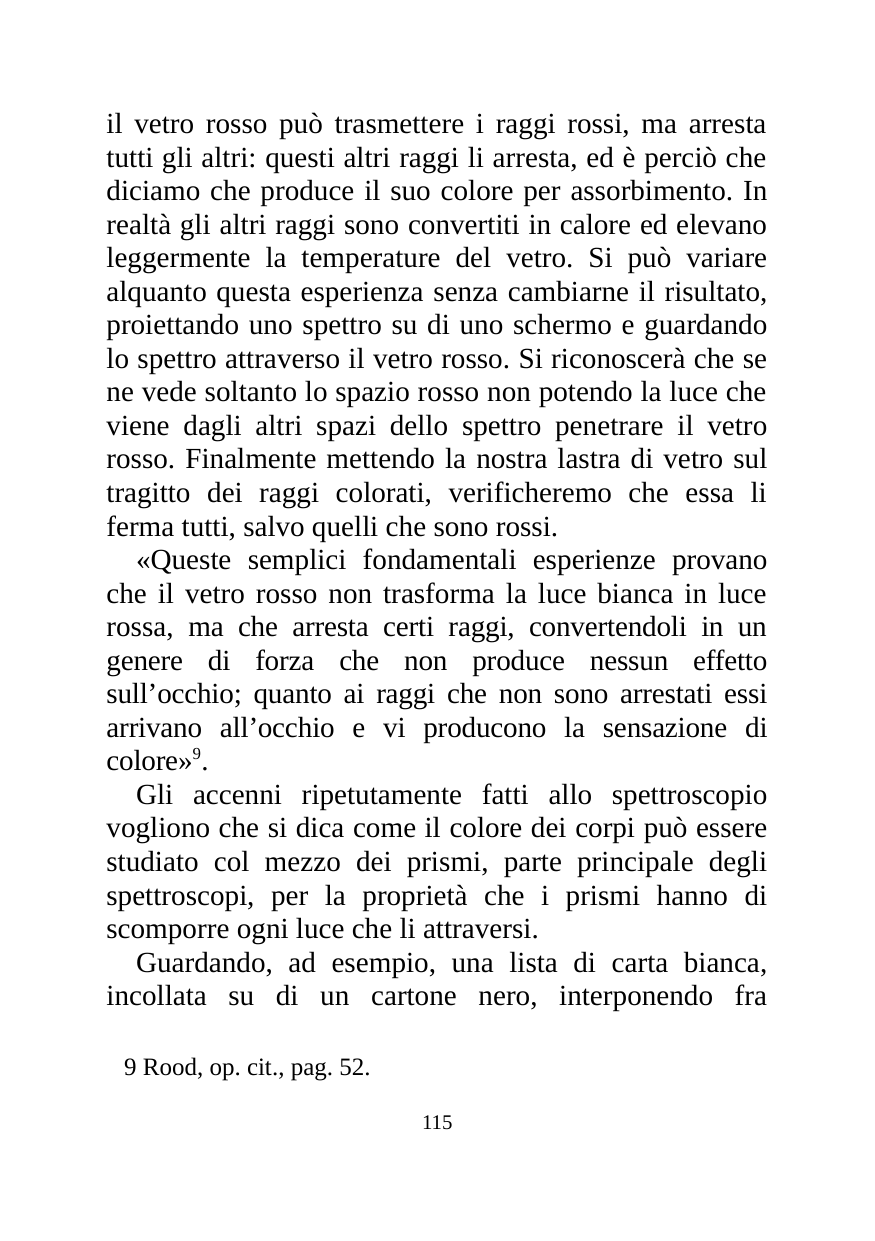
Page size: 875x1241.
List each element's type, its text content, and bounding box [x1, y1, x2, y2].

text Gli accenni ripetutamente fatti allo spettroscopio vogliono che si dica come il colore dei corpi può essere studiato col mezzo dei prismi, parte principale degli spettroscopi, per la proprietà che i prismi hanno di scomporre ogni luce che li attraversi. [106, 777, 768, 945]
text il vetro rosso può trasmettere i raggi rossi, ma arresta tutti gli altri: questi altri raggi li arresta, ed è perciò che diciamo che produce il suo colore per assorbimento. In realtà gli altri raggi sono convertiti in calore ed elevano leggermente la temperature del vetro. Si può variare alquanto questa esperienza senza cambiarne il risultato, proiettando uno spettro su di uno schermo e guardando lo spettro attraverso il vetro rosso. Si riconoscerà che se ne vede soltanto lo spazio rosso non potendo la luce che viene dagli altri spazi dello spettro penetrare il vetro rosso. Finalmente mettendo la nostra lastra di vetro sul tragitto dei raggi colorati, verificheremo che essa li ferma tutti, salvo quelli che sono rossi. [106, 106, 768, 542]
text «Queste semplici fondamentali esperienze provano che il vetro rosso non trasforma la luce bianca in luce rossa, ma che arresta certi raggi, convertendoli in un genere di forza che non produce nessun effetto sull’occhio; quanto ai raggi che non sono arrestati essi arrivano all’occhio e vi producono la sensazione di colore». [106, 542, 768, 777]
text Guardando, ad esempio, una lista di carta bianca, incollata su di un cartone nero, interponendo fra [106, 945, 768, 1012]
text Rood, op. cit., pag. 52. [106, 1052, 768, 1080]
